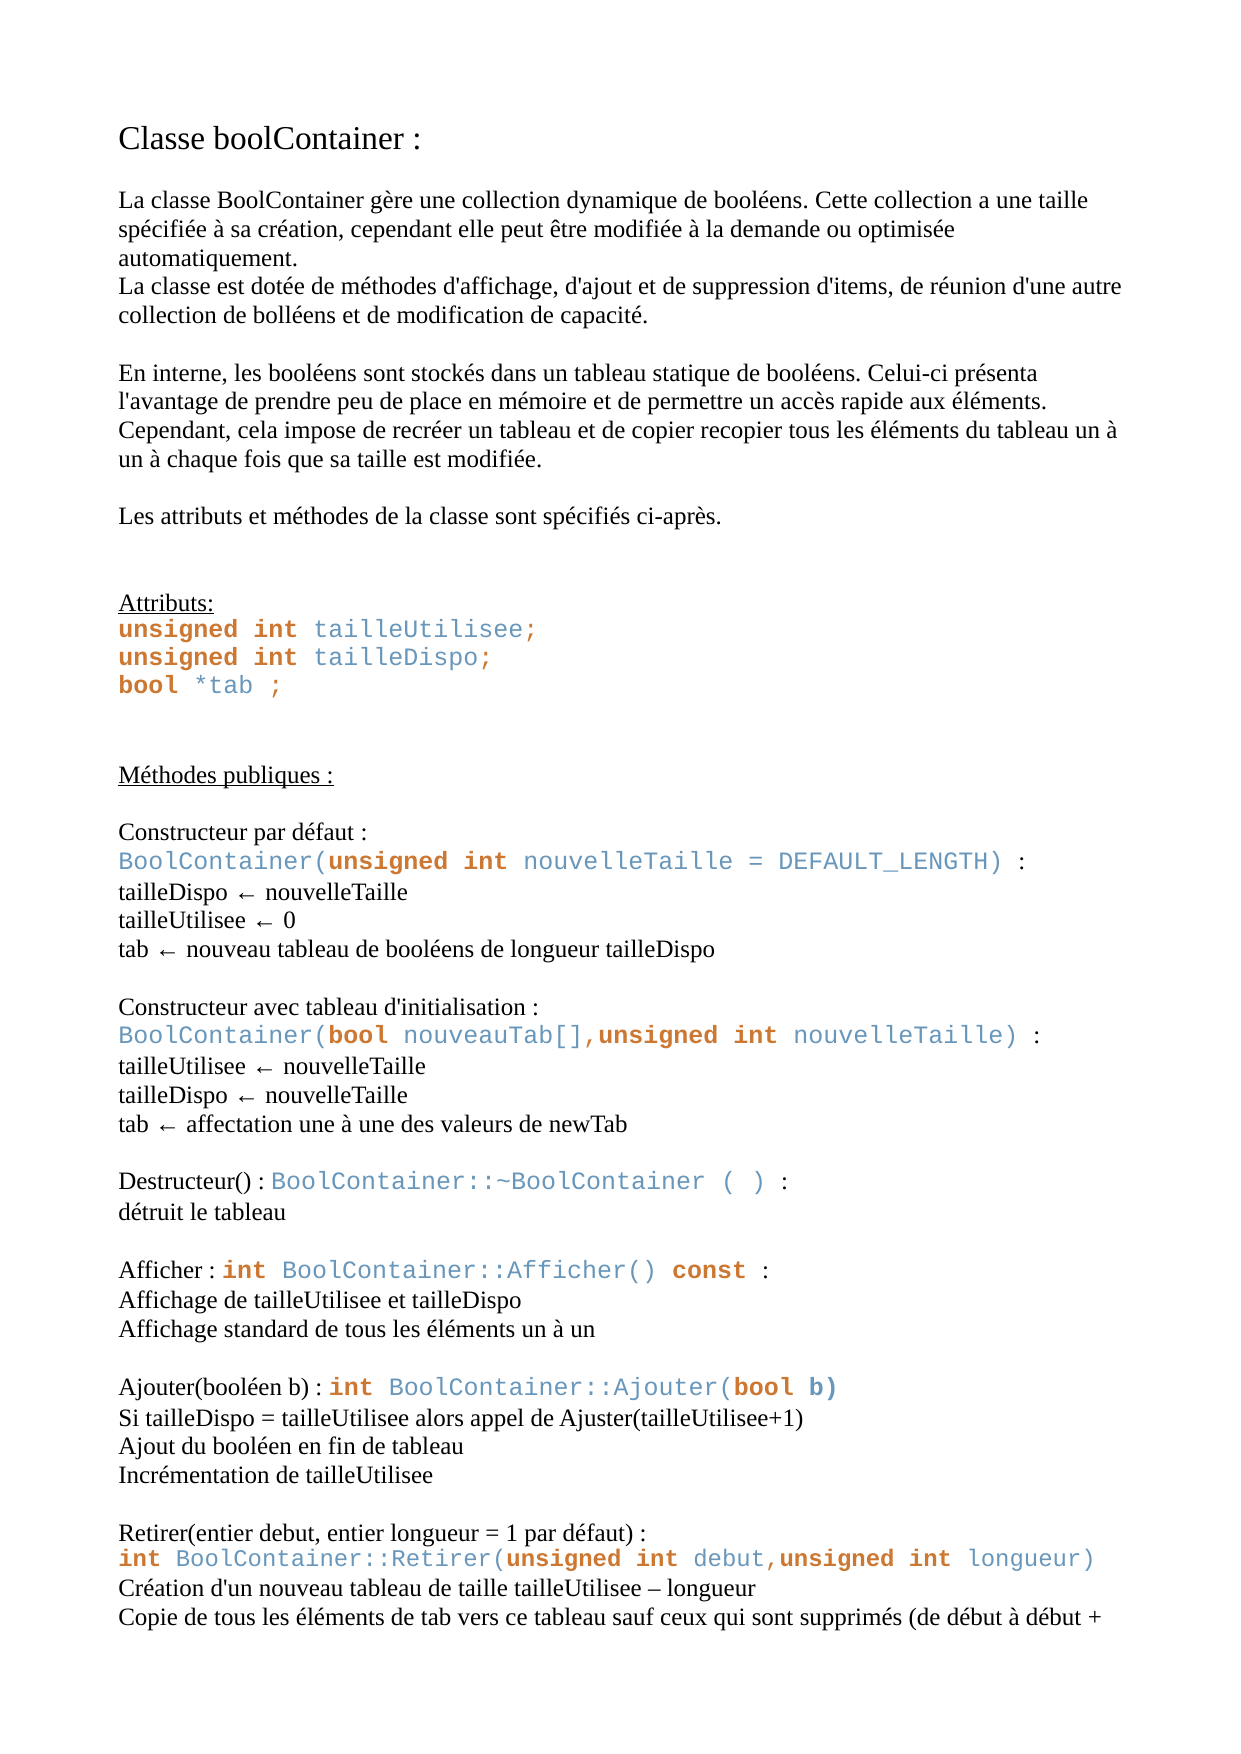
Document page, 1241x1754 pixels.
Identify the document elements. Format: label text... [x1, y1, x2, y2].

text Affichage standard de tous les éléments un à un [118, 1314, 1122, 1343]
text unsigned int tailleUtilisee; [118, 616, 1122, 645]
text Affichage de tailleUtilisee et tailleDispo [118, 1286, 1122, 1314]
text BoolContainer(bool nouveauTab[],unsigned int nouvelleTaille) : [118, 1021, 1122, 1051]
text Ajouter(booléen b) : int BoolContainer::Ajouter(bool b) [118, 1372, 1122, 1403]
text Création d'un nouveau tableau de taille tailleUtilisee – longueur [118, 1573, 1122, 1602]
text bool *tab ; [118, 673, 1122, 701]
text Les attributs et méthodes de la classe sont spécifiés ci-après. [118, 501, 1122, 530]
text tab ← nouveau tableau de booléens de longueur tailleDispo [118, 934, 1122, 963]
text La classe est dotée de méthodes d'affichage, d'ajout et de suppression d'items, de réunion d'une autre collection de bolléens et de modification de capacité. [118, 271, 1122, 329]
text Constructeur par défaut : [118, 817, 1122, 846]
text Méthodes publiques : [118, 760, 1122, 788]
text tab ← affectation une à une des valeurs de newTab [118, 1109, 1122, 1138]
text Retirer(entier debut, entier longueur = 1 par défaut) : [118, 1518, 1122, 1546]
text Destructeur() : BoolContainer::~BoolContainer ( ) : [118, 1166, 1122, 1197]
text En interne, les booléens sont stockés dans un tableau statique de booléens. Celui-ci présenta l'avantage de prendre peu de place en mémoire et de permettre un accès rapide aux éléments. Cependant, cela impose de recréer un tableau et de copier recopier tous les éléments du tableau un à un à chaque fois que sa taille est modifiée. [118, 358, 1122, 473]
text tailleDispo ← nouvelleTaille [118, 877, 1122, 906]
text Constructeur avec tableau d'initialisation : [118, 992, 1122, 1021]
text Ajout du booléen en fin de tableau [118, 1431, 1122, 1460]
text tailleDispo ← nouvelleTaille [118, 1080, 1122, 1109]
text Afficher : int BoolContainer::Afficher() const : [118, 1255, 1122, 1286]
text Incrémentation de tailleUtilisee [118, 1460, 1122, 1489]
text tailleUtilisee ← nouvelleTaille [118, 1051, 1122, 1080]
text Copie de tous les éléments de tab vers ce tableau sauf ceux qui sont supprimés (de début à début + [118, 1602, 1122, 1631]
text détruit le tableau [118, 1197, 1122, 1226]
text BoolContainer(unsigned int nouvelleTaille = DEFAULT_LENGTH) : [118, 846, 1122, 877]
text Si tailleDispo = tailleUtilisee alors appel de Ajuster(tailleUtilisee+1) [118, 1403, 1122, 1431]
text Attributs: [118, 588, 1122, 616]
text int BoolContainer::Retirer(unsigned int debut,unsigned int longueur) [118, 1546, 1122, 1573]
text unsigned int tailleDispo; [118, 645, 1122, 673]
text Classe boolContainer : [118, 118, 1122, 156]
text La classe BoolContainer gère une collection dynamique de booléens. Cette collection a une taille spécifiée à sa création, cependant elle peut être modifiée à la demande ou optimisée automatiquement. [118, 185, 1122, 271]
text tailleUtilisee ← 0 [118, 906, 1122, 934]
